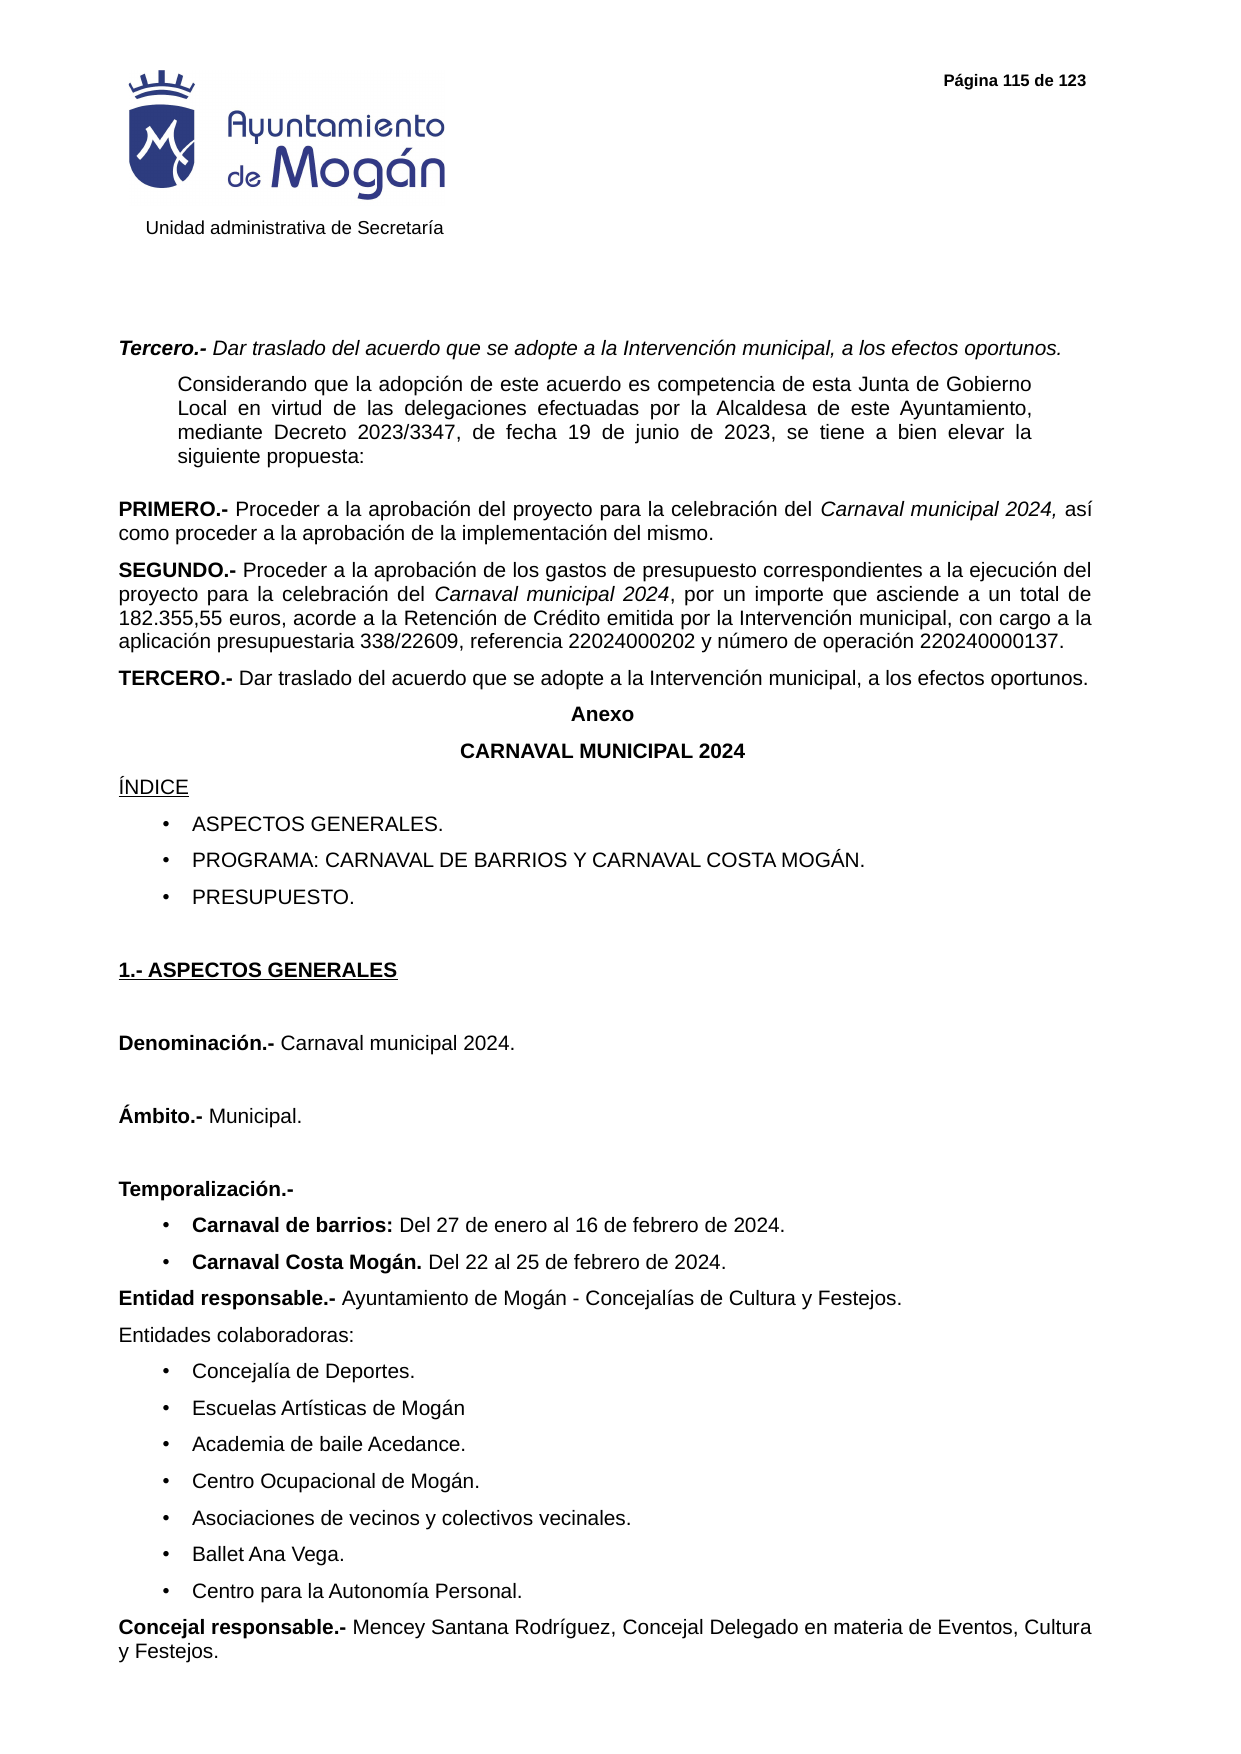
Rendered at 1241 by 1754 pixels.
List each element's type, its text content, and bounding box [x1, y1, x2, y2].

text 1.- ASPECTOS GENERALES [118, 958, 1092, 982]
text Ámbito.- Municipal. [118, 1104, 1092, 1128]
text Anexo [118, 702, 1092, 726]
text Temporalización.- [118, 1177, 1092, 1201]
text Entidad responsable.- Ayuntamiento de Mogán - Concejalías de Cultura y Festejos. [118, 1286, 1092, 1310]
text PRIMERO.- Proceder a la aprobación del proyecto para la celebración del Carnaval municipal 2024, así como proceder a la aprobación de la implementación del mismo. [118, 497, 1092, 545]
text ÍNDICE [118, 775, 1092, 799]
list PROGRAMA: CARNAVAL DE BARRIOS Y CARNAVAL COSTA MOGÁN. [162, 848, 1092, 872]
list PRESUPUESTO. [162, 885, 1092, 909]
list Ballet Ana Vega. [162, 1542, 1092, 1566]
text Considerando que la adopción de este acuerdo es competencia de esta Junta de Gobierno Local en virtud de las delegaciones efectuadas por la Alcaldesa de este Ayuntamiento, mediante Decreto 2023/3347, de fecha 19 de junio de 2023, se tiene a bien elevar la siguiente propuesta: [177, 372, 1033, 468]
list Carnaval Costa Mogán. Del 22 al 25 de febrero de 2024. [162, 1249, 1092, 1274]
list Asociaciones de vecinos y colectivos vecinales. [162, 1505, 1092, 1529]
list ASPECTOS GENERALES. [162, 812, 1092, 836]
text TERCERO.- Dar traslado del acuerdo que se adopte a la Intervención municipal, a los efectos oportunos. [118, 666, 1092, 690]
text Denominación.- Carnaval municipal 2024. [118, 1031, 1092, 1055]
list Carnaval de barrios: Del 27 de enero al 16 de febrero de 2024. [162, 1213, 1092, 1237]
list Escuelas Artísticas de Mogán [162, 1396, 1092, 1420]
list Centro Ocupacional de Mogán. [162, 1469, 1092, 1493]
text Tercero.- Dar traslado del acuerdo que se adopte a la Intervención municipal, a los efectos oportunos. [118, 335, 1092, 359]
text SEGUNDO.- Proceder a la aprobación de los gastos de presupuesto correspondientes a la ejecución del proyecto para la celebración del Carnaval municipal 2024, por un importe que asciende a un total de 182.355,55 euros, acorde a la Retención de Crédito emitida por la Intervención municipal, con cargo a la aplicación presupuestaria 338/22609, referencia 22024000202 y número de operación 220240000137. [118, 557, 1092, 653]
text CARNAVAL MUNICIPAL 2024 [118, 739, 1092, 763]
list Academia de baile Acedance. [162, 1432, 1092, 1456]
list Centro para la Autonomía Personal. [162, 1578, 1092, 1602]
picture [128, 70, 445, 206]
text Entidades colaboradoras: [118, 1323, 1092, 1347]
text Concejal responsable.- Mencey Santana Rodríguez, Concejal Delegado en materia de Eventos, Cultura y Festejos. [118, 1615, 1092, 1663]
list Concejalía de Deportes. [162, 1359, 1092, 1383]
